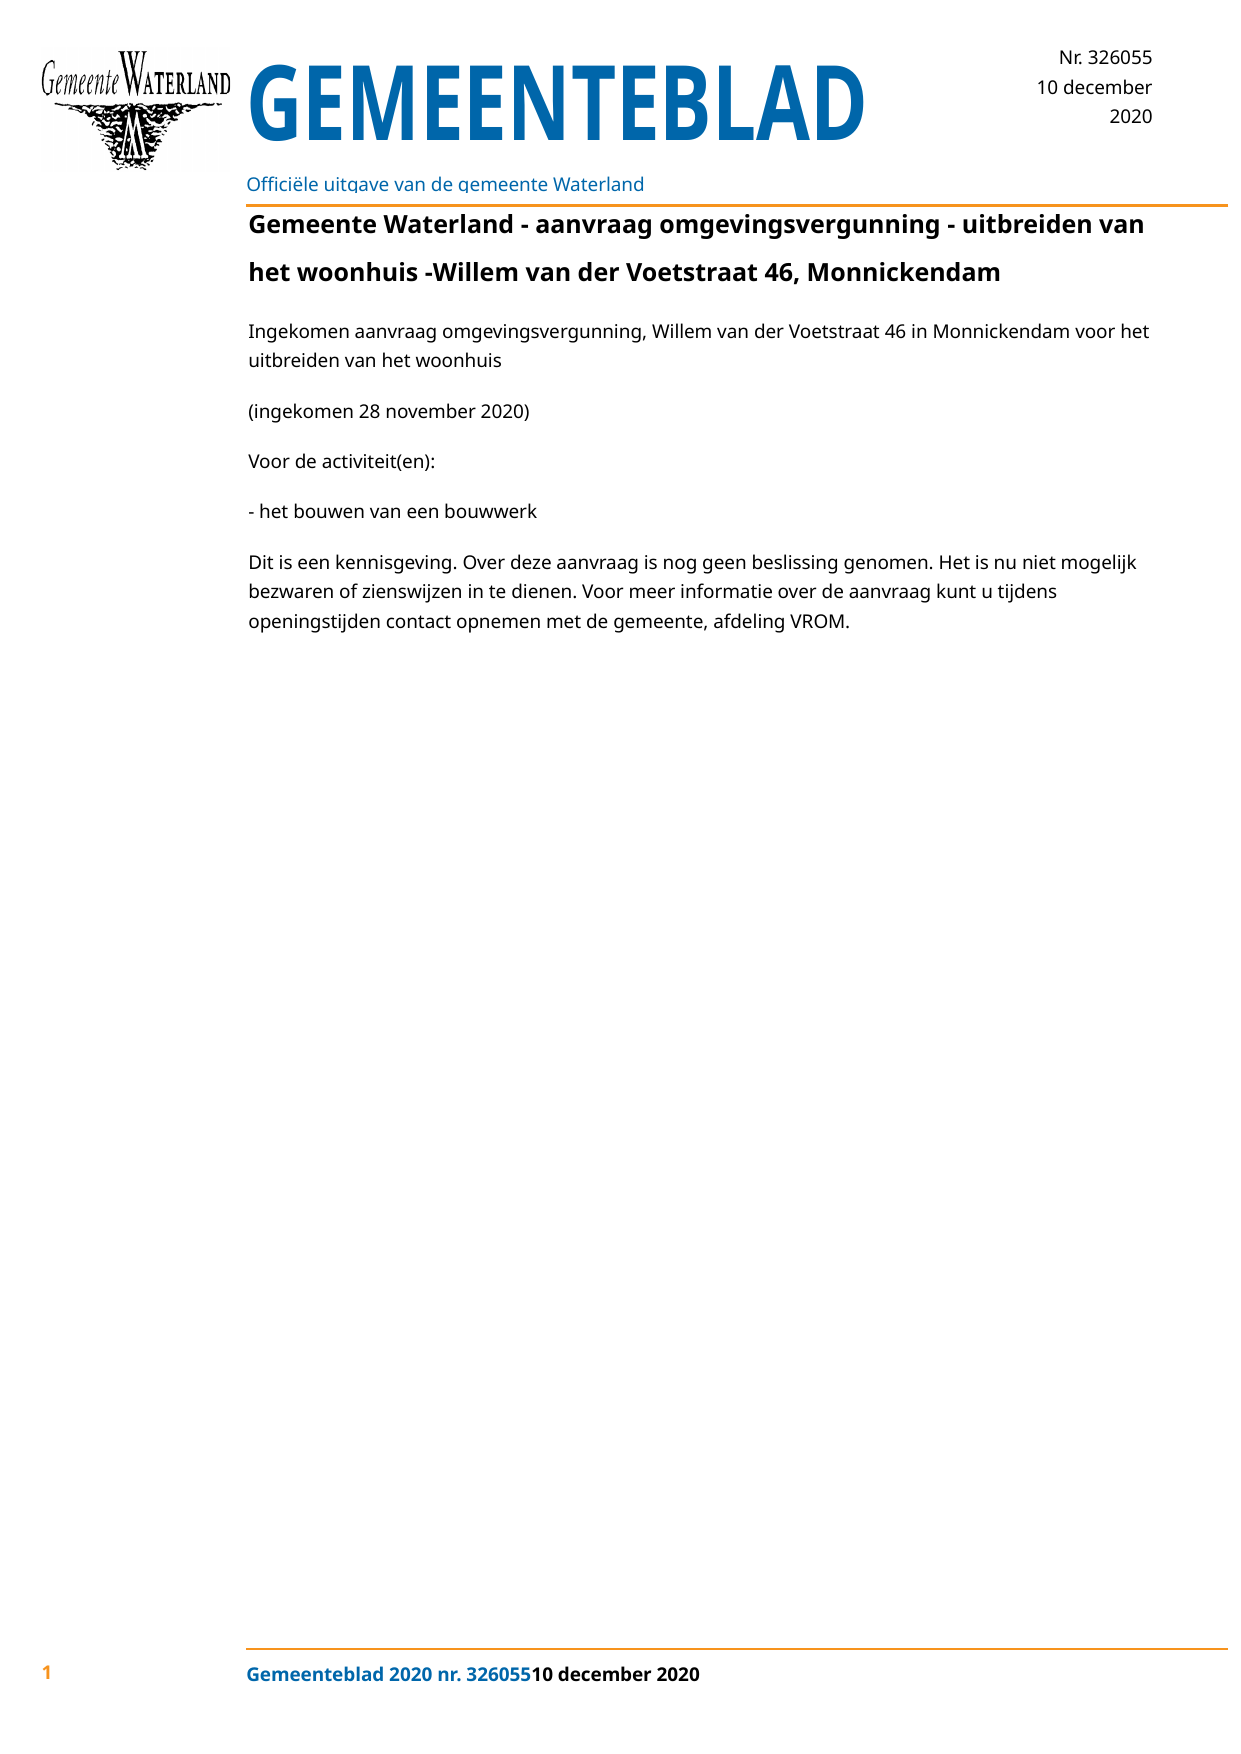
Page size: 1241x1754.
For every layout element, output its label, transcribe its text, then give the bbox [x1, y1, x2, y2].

text Dit is een kennisgeving. Over deze aanvraag is nog geen beslissing genomen. Het is nu niet mogelijk bezwaren of zienswijzen in te dienen. Voor meer informatie over de aanvraag kunt u tijdens openingstijden contact opnemen met de gemeente, afdeling VROM. [248, 549, 1152, 634]
text Ingekomen aanvraag omgevingsvergunning, Willem van der Voetstraat 46 in Monnickendam voor het uitbreiden van het woonhuis [248, 318, 1152, 373]
picture [41, 47, 231, 172]
text - het bouwen van een bouwwerk [248, 499, 1152, 524]
text Voor de activiteit(en): [248, 448, 1152, 474]
text (ingekomen 28 november 2020) [248, 398, 1152, 424]
text Gemeente Waterland - aanvraag omgevingsvergunning - uitbreiden van het woonhuis -Willem van der Voetstraat 46, Monnickendam [248, 207, 1152, 288]
